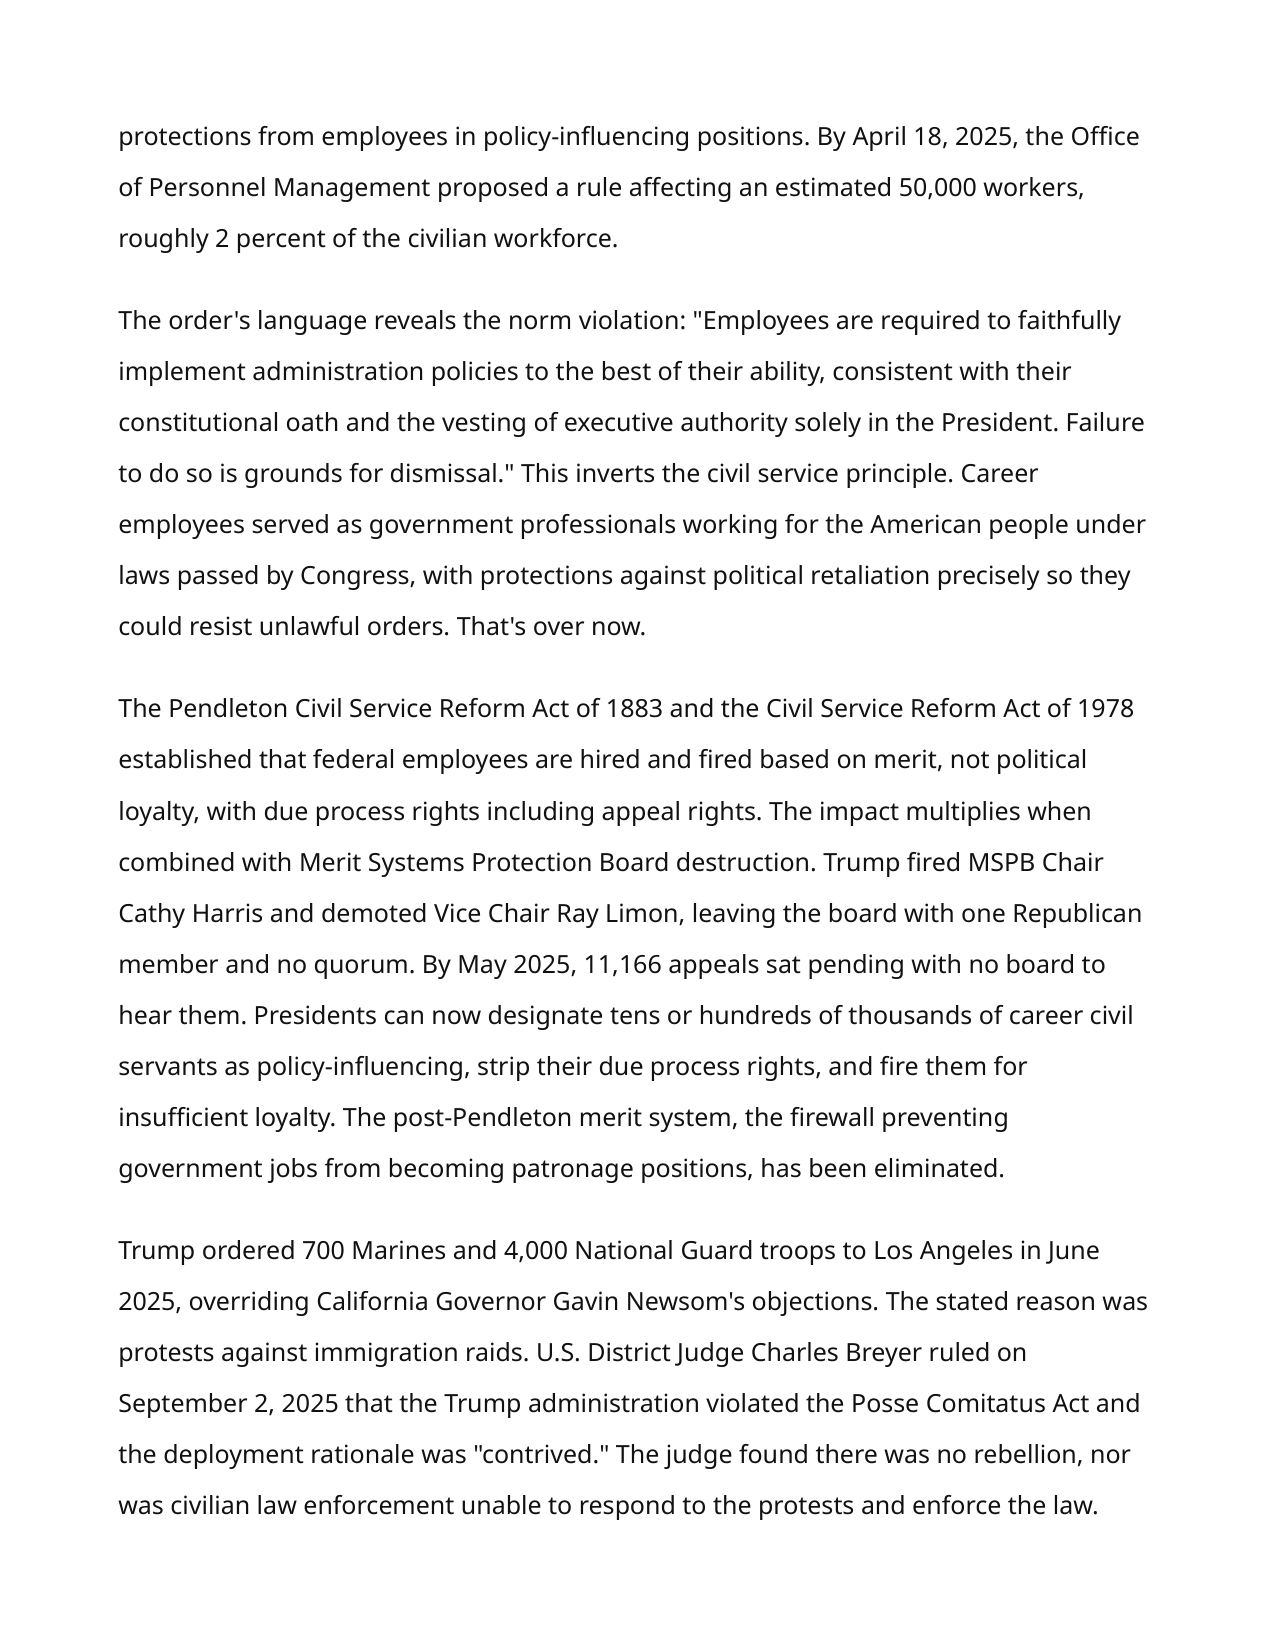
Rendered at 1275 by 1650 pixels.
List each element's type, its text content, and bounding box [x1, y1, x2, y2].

text Trump ordered 700 Marines and 4,000 National Guard troops to Los Angeles in June 2025, overriding California Governor Gavin Newsom's objections. The stated reason was protests against immigration raids. U.S. District Judge Charles Breyer ruled on September 2, 2025 that the Trump administration violated the Posse Comitatus Act and the deployment rationale was "contrived." The judge found there was no rebellion, nor was civilian law enforcement unable to respond to the protests and enforce the law. [118, 1233, 1157, 1522]
text The order's language reveals the norm violation: "Employees are required to faithfully implement administration policies to the best of their ability, consistent with their constitutional oath and the vesting of executive authority solely in the President. Failure to do so is grounds for dismissal." This inverts the civil service principle. Career employees served as government professionals working for the American people under laws passed by Congress, with protections against political retaliation precisely so they could resist unlawful orders. That's over now. [118, 302, 1157, 643]
text The Pendleton Civil Service Reform Act of 1883 and the Civil Service Reform Act of 1978 established that federal employees are hired and fired based on merit, not political loyalty, with due process rights including appeal rights. The impact multiplies when combined with Merit Systems Protection Board destruction. Trump fired MSPB Chair Cathy Harris and demoted Vice Chair Ray Limon, leaving the board with one Republican member and no quorum. By May 2025, 11,166 appeals sat pending with no board to hear them. Presidents can now designate tens or hundreds of thousands of career civil servants as policy-influencing, strip their due process rights, and fire them for insufficient loyalty. The post-Pendleton merit system, the firewall preventing government jobs from becoming patronage positions, has been eliminated. [118, 691, 1157, 1184]
text protections from employees in policy-influencing positions. By April 18, 2025, the Office of Personnel Management proposed a rule affecting an estimated 50,000 workers, roughly 2 percent of the civilian workforce. [118, 118, 1157, 254]
